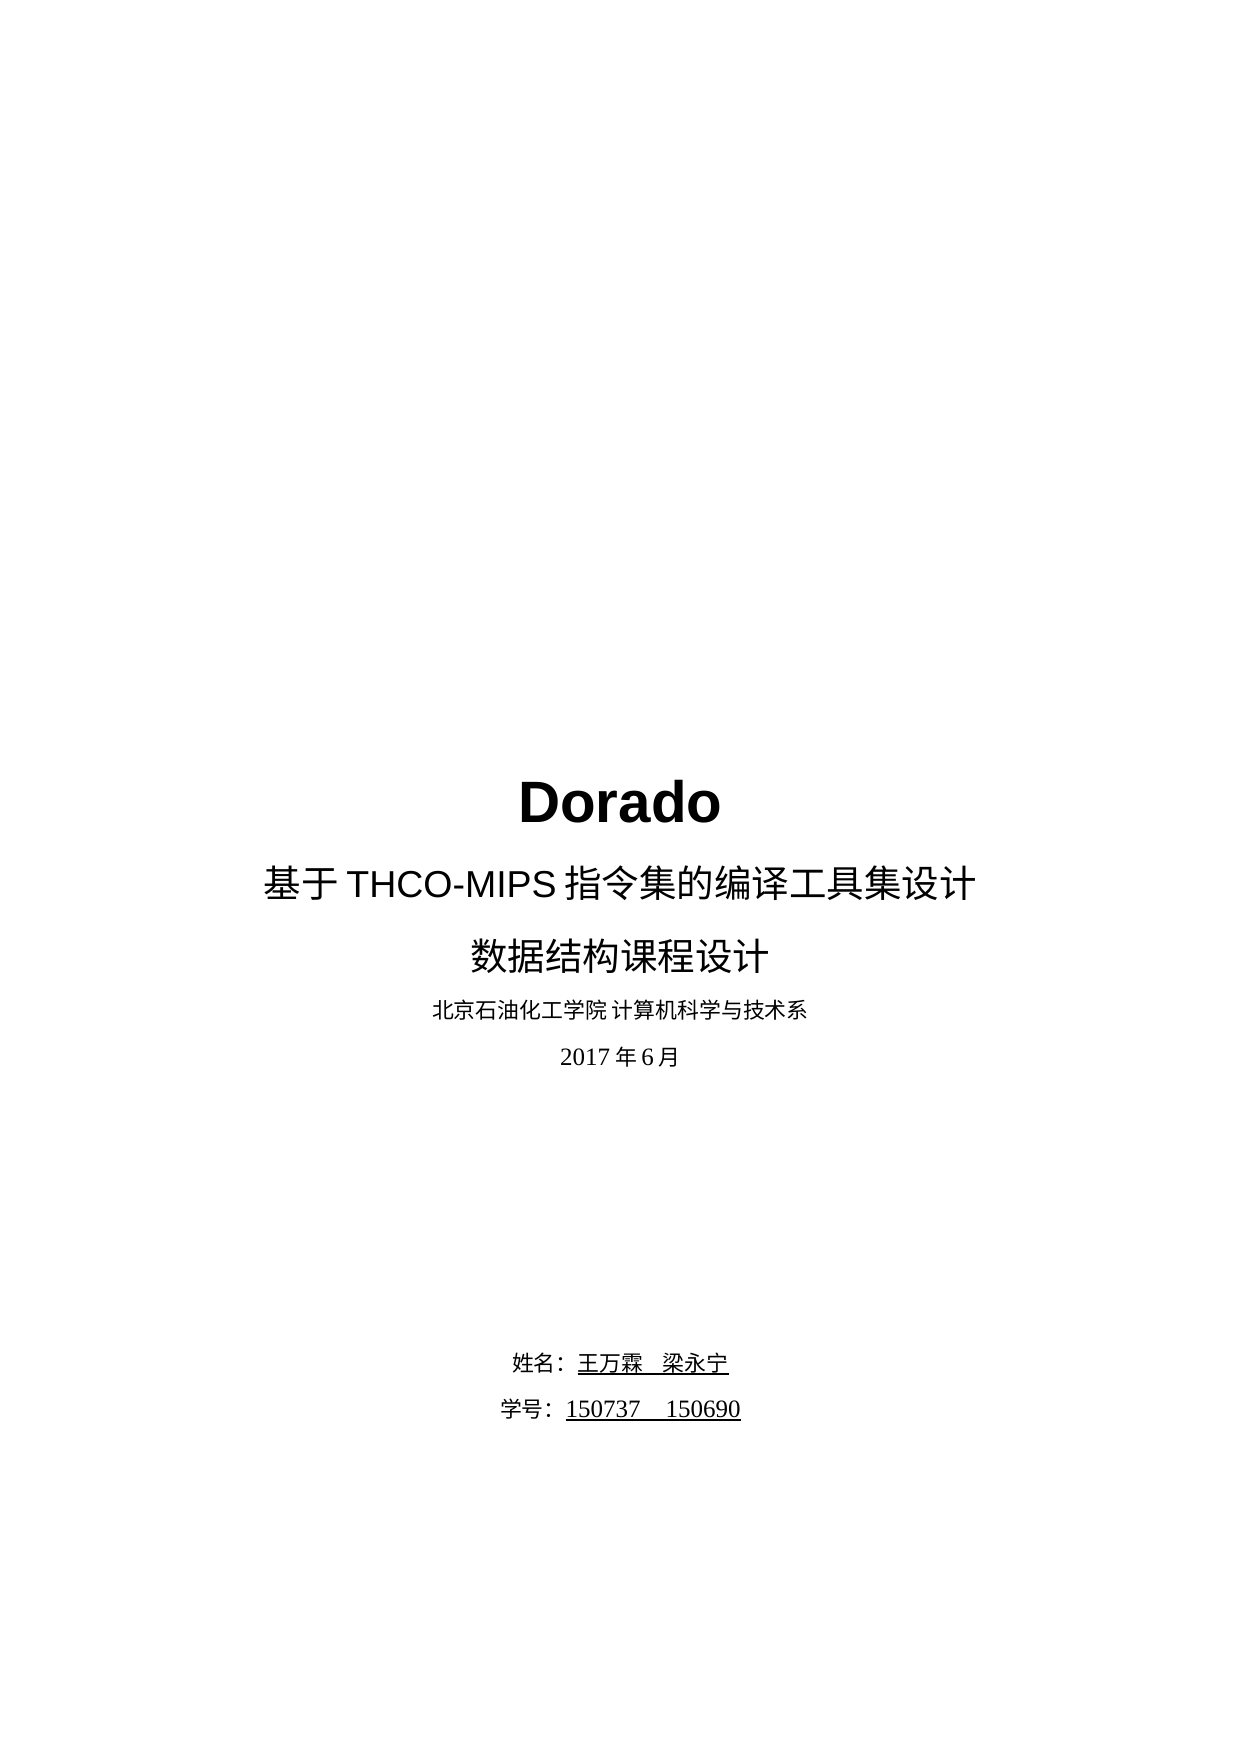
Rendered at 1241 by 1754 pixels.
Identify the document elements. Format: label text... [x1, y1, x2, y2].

title Dorado [118, 768, 1122, 835]
text 学号：150737 150690 [118, 1392, 1122, 1424]
subtitle 基于THCO-MIPS指令集的编译工具集设计 [118, 853, 1122, 908]
subtitle 数据结构课程设计 [118, 927, 1122, 981]
text 北京石油化工学院 计算机科学与技术系 [118, 993, 1122, 1025]
text 2017年6月 [118, 1039, 1122, 1071]
text 姓名：王万霖 梁永宁 [118, 1346, 1122, 1377]
